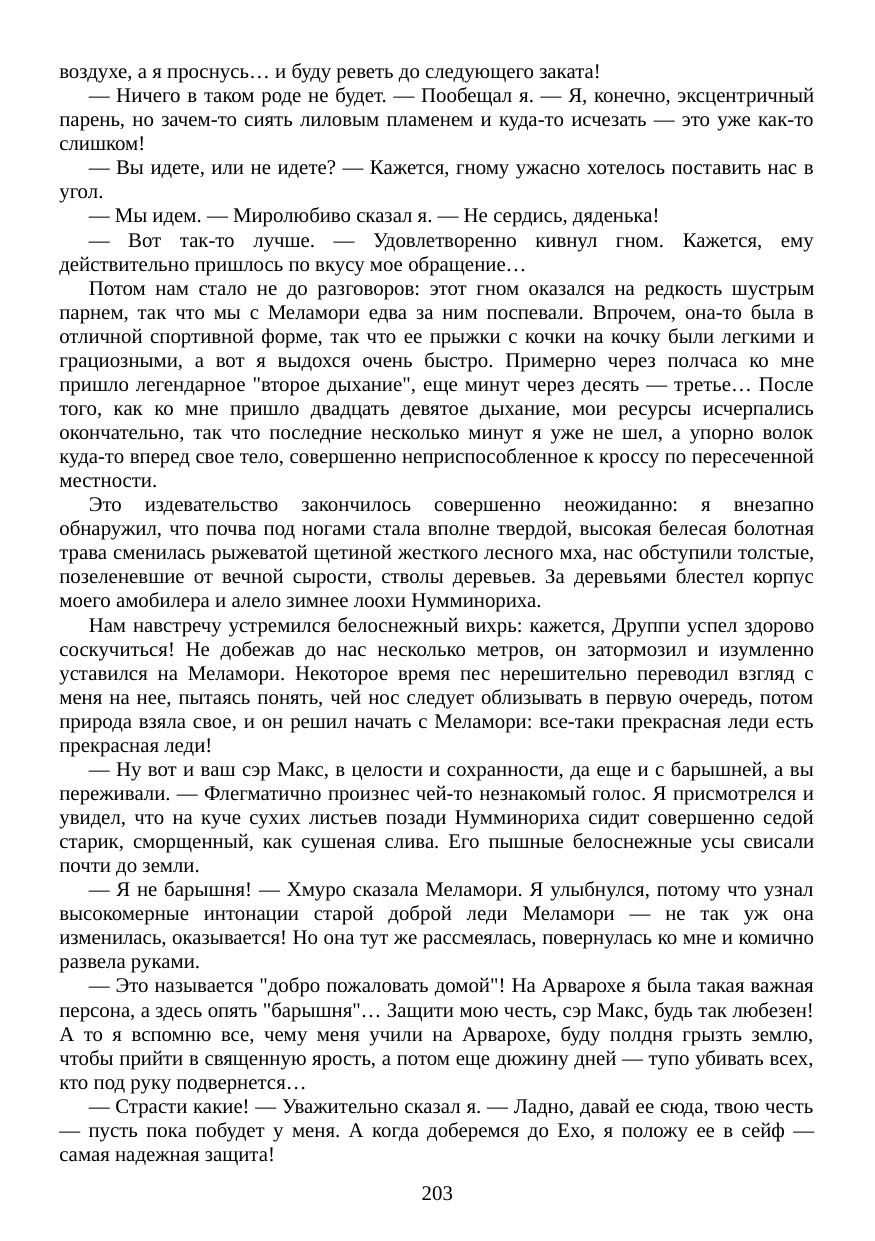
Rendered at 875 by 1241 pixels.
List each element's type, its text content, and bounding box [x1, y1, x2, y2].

text — Я не барышня! — Хмуро сказала Меламори. Я улыбнулся, потому что узнал высокомерные интонации старой доброй леди Меламори — не так уж она изменилась, оказывается! Но она тут же рассмеялась, повернулась ко мне и комично развела руками. [59, 877, 815, 973]
text — Мы идем. — Миролюбиво сказал я. — Не сердись, дяденька! [59, 203, 815, 227]
text Нам навстречу устремился белоснежный вихрь: кажется, Друппи успел здорово соскучиться! Не добежав до нас несколько метров, он затормозил и изумленно уставился на Меламори. Некоторое время пес нерешительно переводил взгляд с меня на нее, пытаясь понять, чей нос следует облизывать в первую очередь, потом природа взяла свое, и он решил начать с Меламори: все-таки прекрасная леди есть прекрасная леди! [59, 612, 815, 757]
text — Вы идете, или не идете? — Кажется, гному ужасно хотелось поставить нас в угол. [59, 155, 815, 203]
text — Ничего в таком роде не будет. — Пообещал я. — Я, конечно, эксцентричный парень, но зачем-то сиять лиловым пламенем и куда-то исчезать — это уже как-то слишком! [59, 83, 815, 155]
text Это издевательство закончилось совершенно неожиданно: я внезапно обнаружил, что почва под ногами стала вполне твердой, высокая белесая болотная трава сменилась рыжеватой щетиной жесткого лесного мха, нас обступили толстые, позеленевшие от вечной сырости, стволы деревьев. За деревьями блестел корпус моего амобилера и алело зимнее лоохи Нумминориха. [59, 492, 815, 612]
text — Страсти какие! — Уважительно сказал я. — Ладно, давай ее сюда, твою честь — пусть пока побудет у меня. А когда доберемся до Ехо, я положу ее в сейф — самая надежная защита! [59, 1094, 815, 1166]
text воздухе, а я проснусь… и буду реветь до следующего заката! [59, 59, 815, 83]
text Потом нам стало не до разговоров: этот гном оказался на редкость шустрым парнем, так что мы с Меламори едва за ним поспевали. Впрочем, она-то была в отличной спортивной форме, так что ее прыжки с кочки на кочку были легкими и грациозными, а вот я выдохся очень быстро. Примерно через полчаса ко мне пришло легендарное "второе дыхание", еще минут через десять — третье… После того, как ко мне пришло двадцать девятое дыхание, мои ресурсы исчерпались окончательно, так что последние несколько минут я уже не шел, а упорно волок куда-то вперед свое тело, совершенно неприспособленное к кроссу по пересеченной местности. [59, 276, 815, 492]
text — Вот так-то лучше. — Удовлетворенно кивнул гном. Кажется, ему действительно пришлось по вкусу мое обращение… [59, 227, 815, 276]
text — Это называется "добро пожаловать домой"! На Арварохе я была такая важная персона, а здесь опять "барышня"… Защити мою честь, сэр Макс, будь так любезен! А то я вспомню все, чему меня учили на Арварохе, буду полдня грызть землю, чтобы прийти в священную ярость, а потом еще дюжину дней — тупо убивать всех, кто под руку подвернется… [59, 973, 815, 1094]
text — Ну вот и ваш сэр Макс, в целости и сохранности, да еще и с барышней, а вы переживали. — Флегматично произнес чей-то незнакомый голос. Я присмотрелся и увидел, что на куче сухих листьев позади Нумминориха сидит совершенно седой старик, сморщенный, как сушеная слива. Его пышные белоснежные усы свисали почти до земли. [59, 757, 815, 877]
